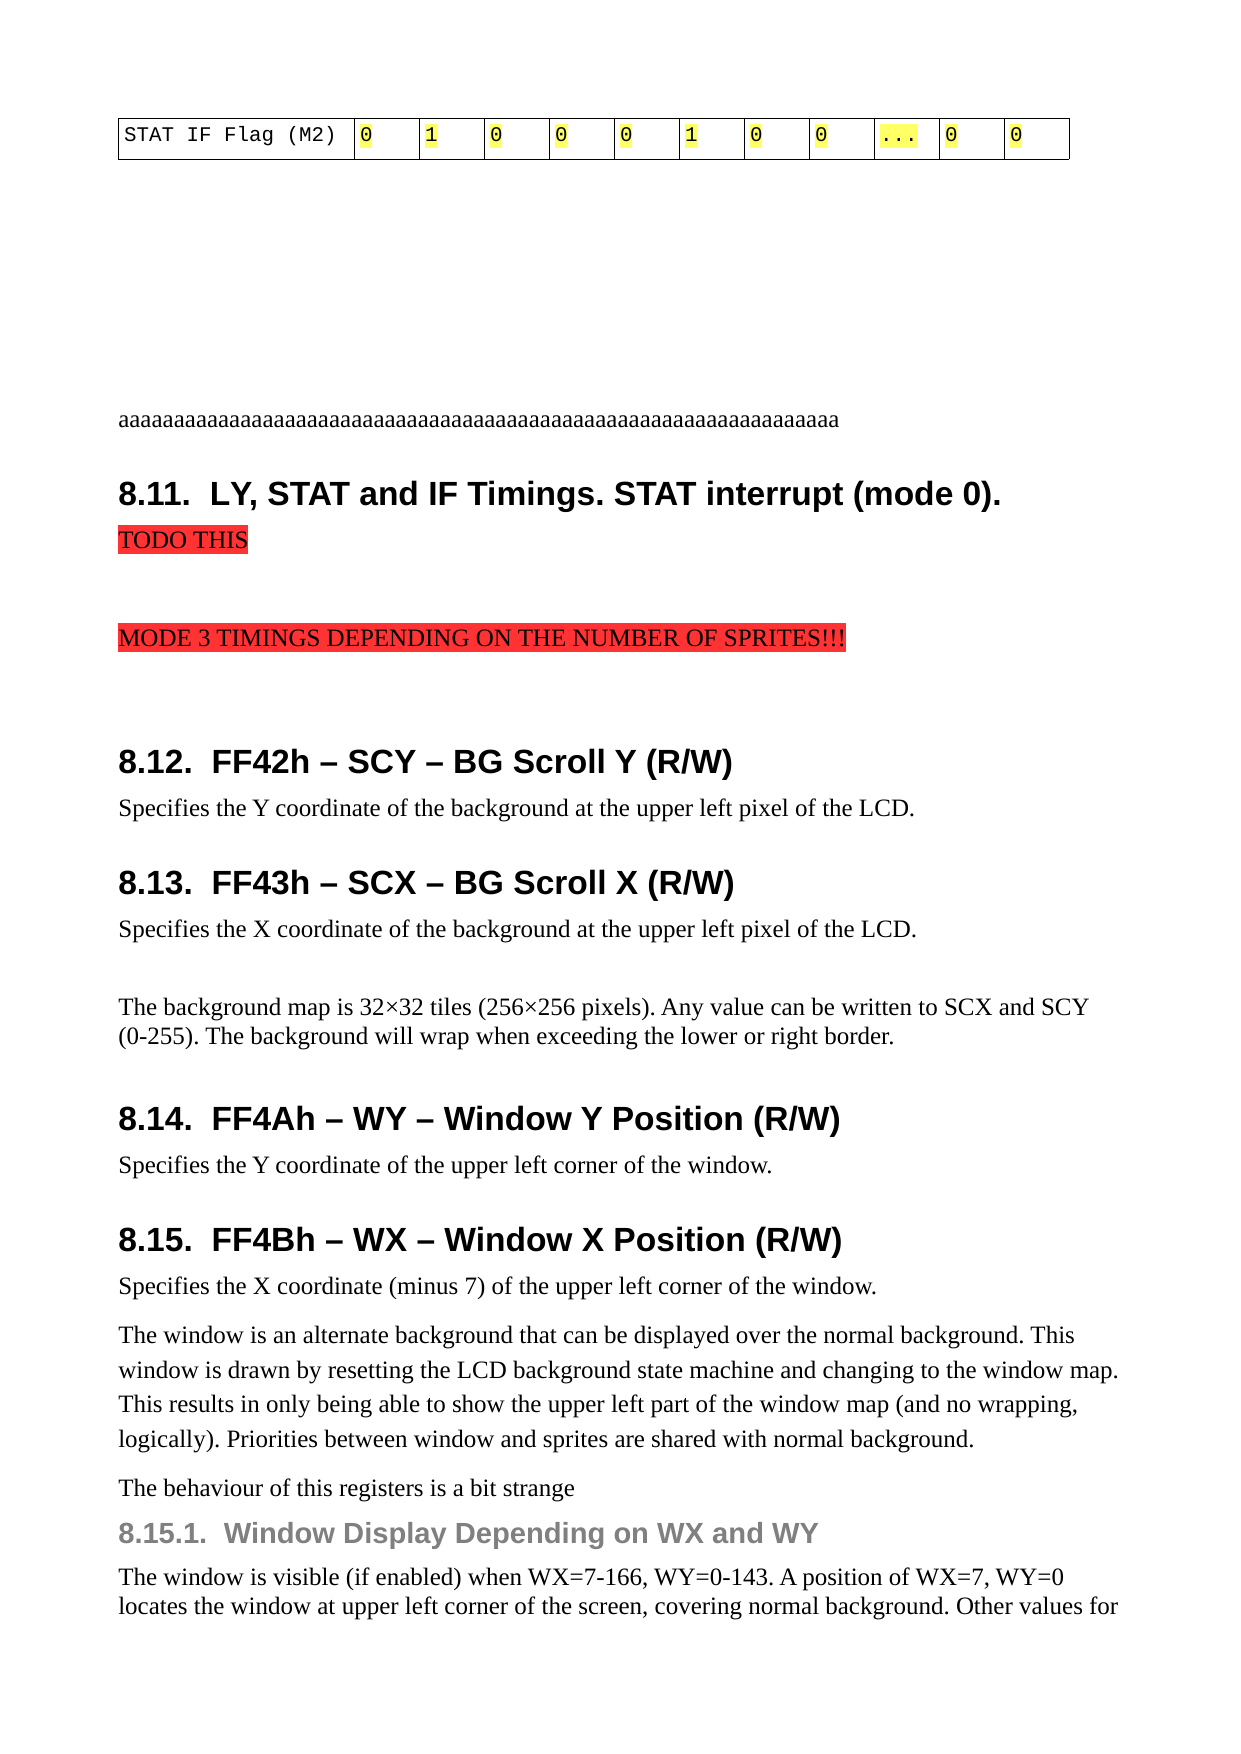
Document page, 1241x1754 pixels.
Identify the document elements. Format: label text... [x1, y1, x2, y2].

text MODE 3 TIMINGS DEPENDING ON THE NUMBER OF SPRITES!!! [118, 623, 1122, 652]
table_cell 0 [550, 119, 614, 158]
table_cell STAT IF Flag (M2) [119, 119, 354, 158]
table_cell 0 [615, 119, 679, 158]
table_cell ... [875, 119, 939, 158]
subtitle FF42h – SCY – BG Scroll Y (R/W) [118, 742, 1122, 781]
table_cell 1 [420, 119, 484, 158]
table_cell 1 [680, 119, 744, 158]
text aaaaaaaaaaaaaaaaaaaaaaaaaaaaaaaaaaaaaaaaaaaaaaaaaaaaaaaaaaaaaaaaa [118, 404, 1122, 433]
subtitle Window Display Depending on WX and WY [118, 1516, 1122, 1550]
table_cell 0 [1005, 119, 1069, 158]
subtitle FF43h – SCX – BG Scroll X (R/W) [118, 863, 1122, 902]
table_cell 0 [940, 119, 1004, 158]
text Specifies the Y coordinate of the background at the upper left pixel of the LCD. [118, 793, 1122, 822]
subtitle FF4Bh – WX – Window X Position (R/W) [118, 1220, 1122, 1259]
text The window is visible (if enabled) when WX=7-166, WY=0-143. A position of WX=7, WY=0 locates the window at upper left corner of the screen, covering normal background. Other values for [118, 1562, 1122, 1620]
text The behaviour of this registers is a bit strange [118, 1473, 1122, 1502]
text Specifies the Y coordinate of the upper left corner of the window. [118, 1150, 1122, 1179]
text The window is an alternate background that can be displayed over the normal background. This window is drawn by resetting the LCD background state machine and changing to the window map. This results in only being able to show the upper left part of the window map (and no wrapping, logically). Priorities between window and sprites are shared with normal background. [118, 1320, 1122, 1452]
subtitle FF4Ah – WY – Window Y Position (R/W) [118, 1099, 1122, 1138]
text TODO THIS [118, 525, 1122, 554]
text The background map is 32×32 tiles (256×256 pixels). Any value can be written to SCX and SCY (0-255). The background will wrap when exceeding the lower or right border. [118, 992, 1122, 1049]
table_cell 0 [810, 119, 874, 158]
text Specifies the X coordinate (minus 7) of the upper left corner of the window. [118, 1271, 1122, 1300]
text Specifies the X coordinate of the background at the upper left pixel of the LCD. [118, 914, 1122, 943]
table_cell 0 [745, 119, 809, 158]
subtitle LY, STAT and IF Timings. STAT interrupt (mode 0). [118, 474, 1122, 512]
table_cell 0 [355, 119, 419, 158]
table_cell 0 [485, 119, 549, 158]
